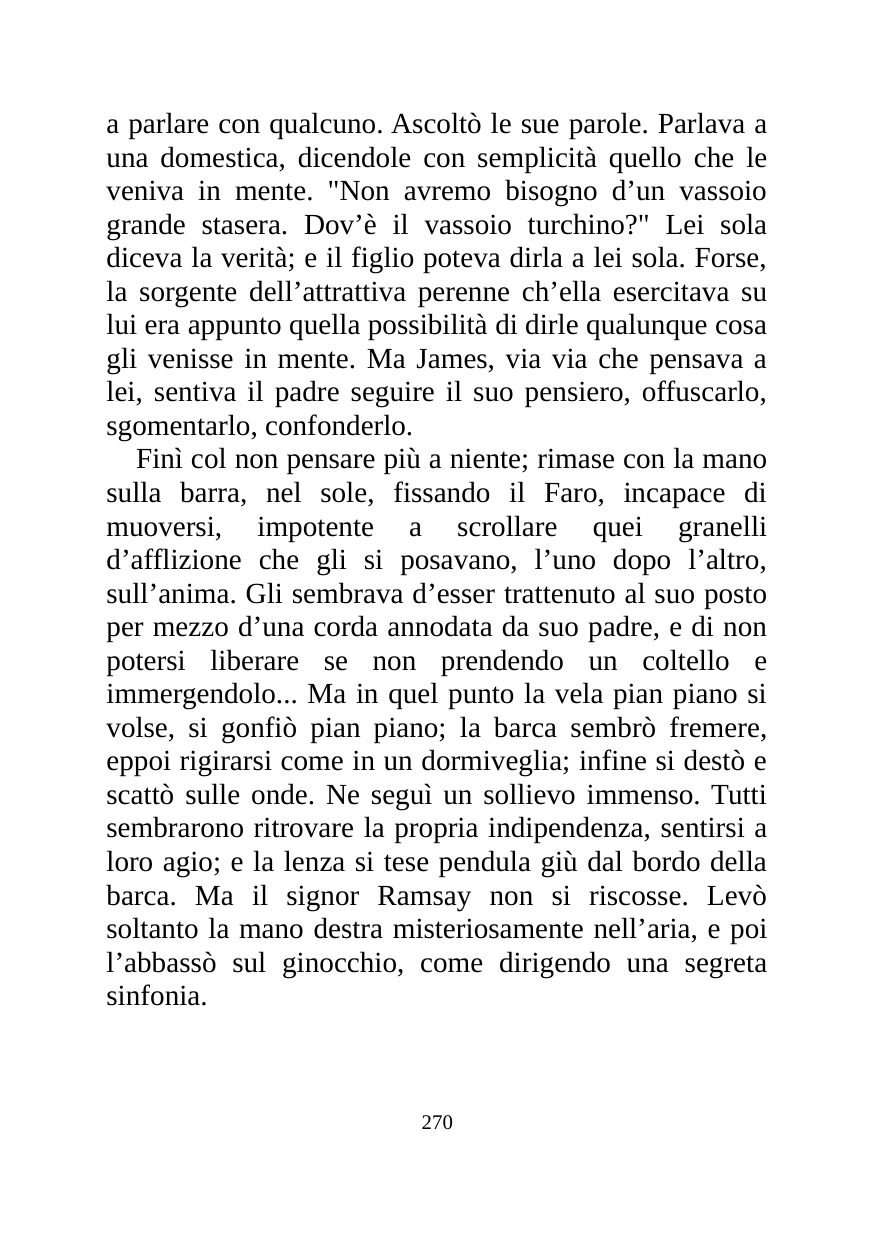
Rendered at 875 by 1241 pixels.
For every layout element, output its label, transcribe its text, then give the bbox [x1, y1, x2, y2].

text a parlare con qualcuno. Ascoltò le sue parole. Parlava a una domestica, dicendole con semplicità quello che le veniva in mente. "Non avremo bisogno d’un vassoio grande stasera. Dov’è il vassoio turchino?" Lei sola diceva la verità; e il figlio poteva dirla a lei sola. Forse, la sorgente dell’attrattiva perenne ch’ella esercitava su lui era appunto quella possibilità di dirle qualunque cosa gli venisse in mente. Ma James, via via che pensava a lei, sentiva il padre seguire il suo pensiero, offuscarlo, sgomentarlo, confonderlo. [106, 106, 768, 442]
text Finì col non pensare più a niente; rimase con la mano sulla barra, nel sole, fissando il Faro, incapace di muoversi, impotente a scrollare quei granelli d’afflizione che gli si posavano, l’uno dopo l’altro, sull’anima. Gli sembrava d’esser trattenuto al suo posto per mezzo d’una corda annodata da suo padre, e di non potersi liberare se non prendendo un coltello e immergendolo... Ma in quel punto la vela pian piano si volse, si gonfiò pian piano; la barca sembrò fremere, eppoi rigirarsi come in un dormiveglia; infine si destò e scattò sulle onde. Ne seguì un sollievo immenso. Tutti sembrarono ritrovare la propria indipendenza, sentirsi a loro agio; e la lenza si tese pendula giù dal bordo della barca. Ma il signor Ramsay non si riscosse. Levò soltanto la mano destra misteriosamente nell’aria, e poi l’abbassò sul ginocchio, come dirigendo una segreta sinfonia. [106, 442, 768, 1012]
